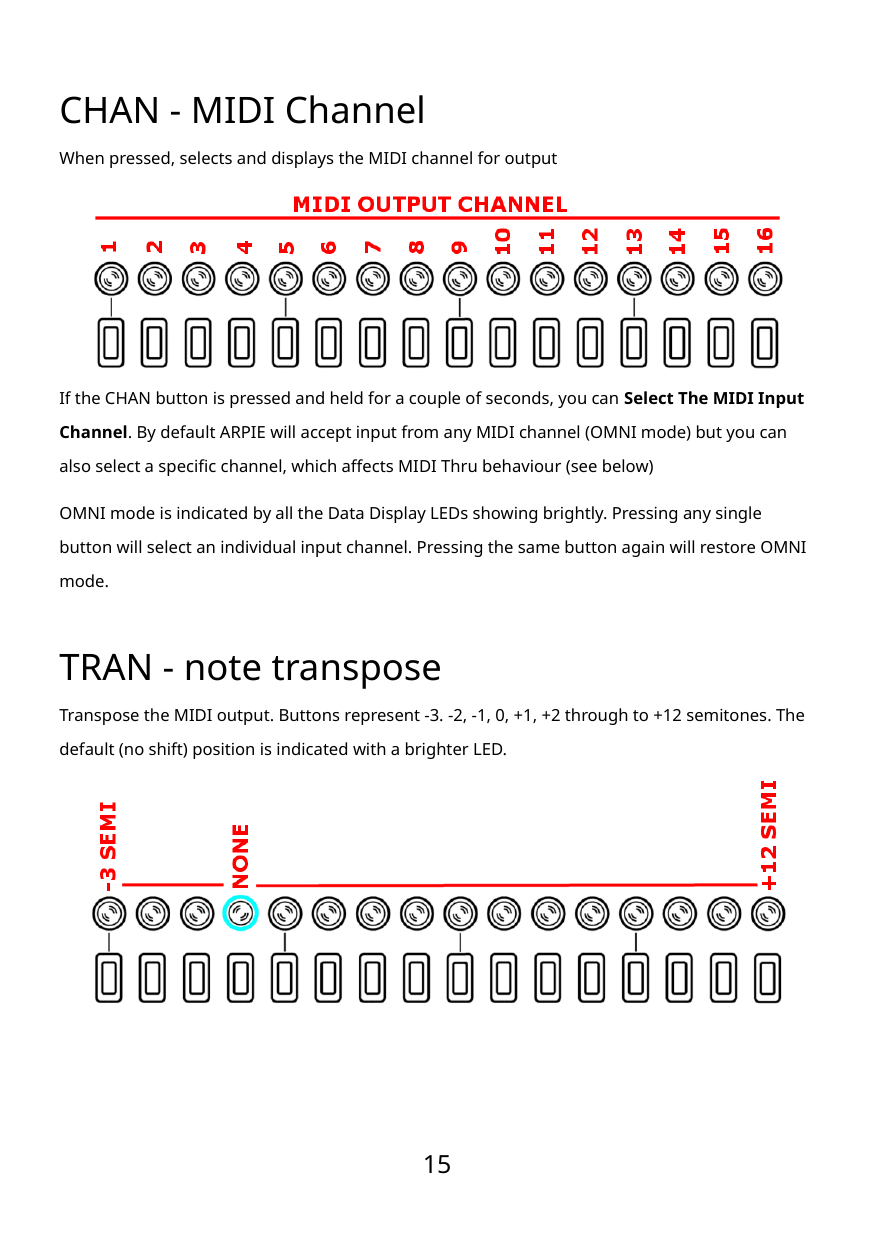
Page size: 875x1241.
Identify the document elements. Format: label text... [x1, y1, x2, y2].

subtitle TRAN - note transpose [59, 641, 815, 691]
picture [82, 183, 792, 376]
picture [82, 769, 792, 1012]
text When pressed, selects and displays the MIDI channel for output [59, 146, 815, 169]
text Transpose the MIDI output. Buttons represent -3. -2, -1, 0, +1, +2 through to +12 semitones. The default (no shift) position is indicated with a brighter LED. [59, 703, 815, 760]
text If the CHAN button is pressed and held for a couple of seconds, you can Select The MIDI Input Channel. By default ARPIE will accept input from any MIDI channel (OMNI mode) but you can also select a specific channel, which affects MIDI Thru behaviour (see below) [59, 376, 815, 477]
text OMNI mode is indicated by all the Data Display LEDs showing brightly. Pressing any single button will select an individual input channel. Pressing the same button again will restore OMNI mode. [59, 501, 815, 592]
subtitle CHAN - MIDI Channel [59, 84, 815, 134]
